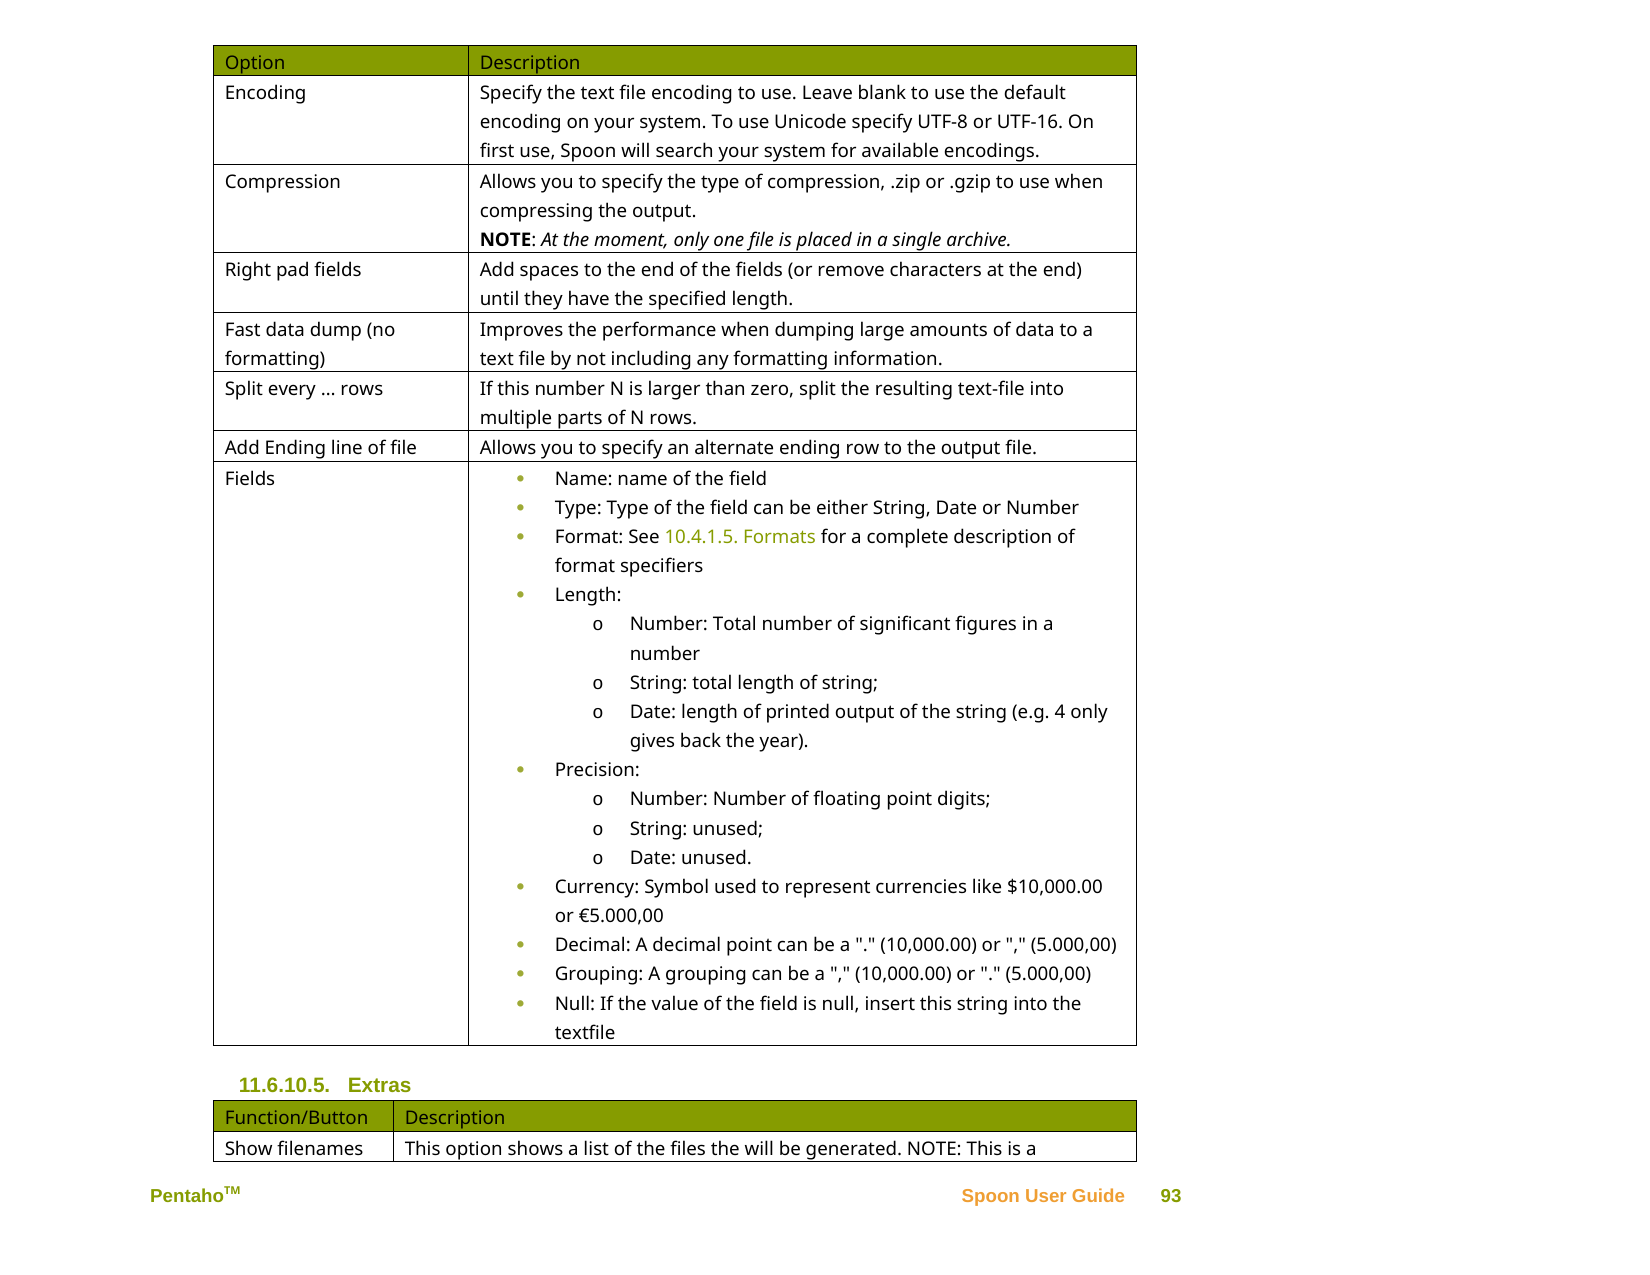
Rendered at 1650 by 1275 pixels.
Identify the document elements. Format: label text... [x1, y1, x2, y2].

table_header Description [469, 46, 1136, 75]
table_cell Specify the text file encoding to use. Leave blank to use the default encoding on your system. To use Unicode specify UTF-8 or UTF-16. On first use, Spoon will search your system for available encodings. [469, 76, 1136, 164]
table_header Option [214, 46, 468, 75]
table_cell Fast data dump (no formatting) [214, 313, 468, 371]
table_cell Add Ending line of file [214, 431, 468, 461]
table_cell Split every … rows [214, 372, 468, 430]
table_cell This option shows a list of the files the will be generated. NOTE: This is a [394, 1132, 1136, 1161]
table_cell Allows you to specify an alternate ending row to the output file. [469, 431, 1136, 461]
table_cell Add spaces to the end of the fields (or remove characters at the end) until they have the specified length. [469, 253, 1136, 312]
subtitle Extras [239, 1065, 1500, 1100]
table_cell If this number N is larger than zero, split the resulting text-file into multiple parts of N rows. [469, 372, 1136, 430]
table_header Description [394, 1101, 1136, 1131]
table_cell Allows you to specify the type of compression, .zip or .gzip to use when compressing the output. NOTE: At the moment, only one file is placed in a single archive. [469, 165, 1136, 252]
table_cell Name: name of the field Type: Type of the field can be either String, Date or Number Format: See 10.4.1.5. Formats for a complete description of format specifiers Length: Number: Total number of significant figures in a number String: total length of string; Date: length of printed output of the string (e.g. 4 only gives back the year). Precision: Number: Number of floating point digits; String: unused; Date: unused. Currency: Symbol used to represent currencies like $10,000.00 or €5.000,00 Decimal: A decimal point can be a "." (10,000.00) or "," (5.000,00) Grouping: A grouping can be a "," (10,000.00) or "." (5.000,00) Null: If the value of the field is null, insert this string into the textfile [469, 462, 1136, 1045]
table_cell Compression [214, 165, 468, 252]
table_header Function/Button [214, 1101, 393, 1131]
table_cell Encoding [214, 76, 468, 164]
table_cell Fields [214, 462, 468, 1045]
table_cell Show filenames [214, 1132, 393, 1161]
table_cell Right pad fields [214, 253, 468, 312]
table_cell Improves the performance when dumping large amounts of data to a text file by not including any formatting information. [469, 313, 1136, 371]
